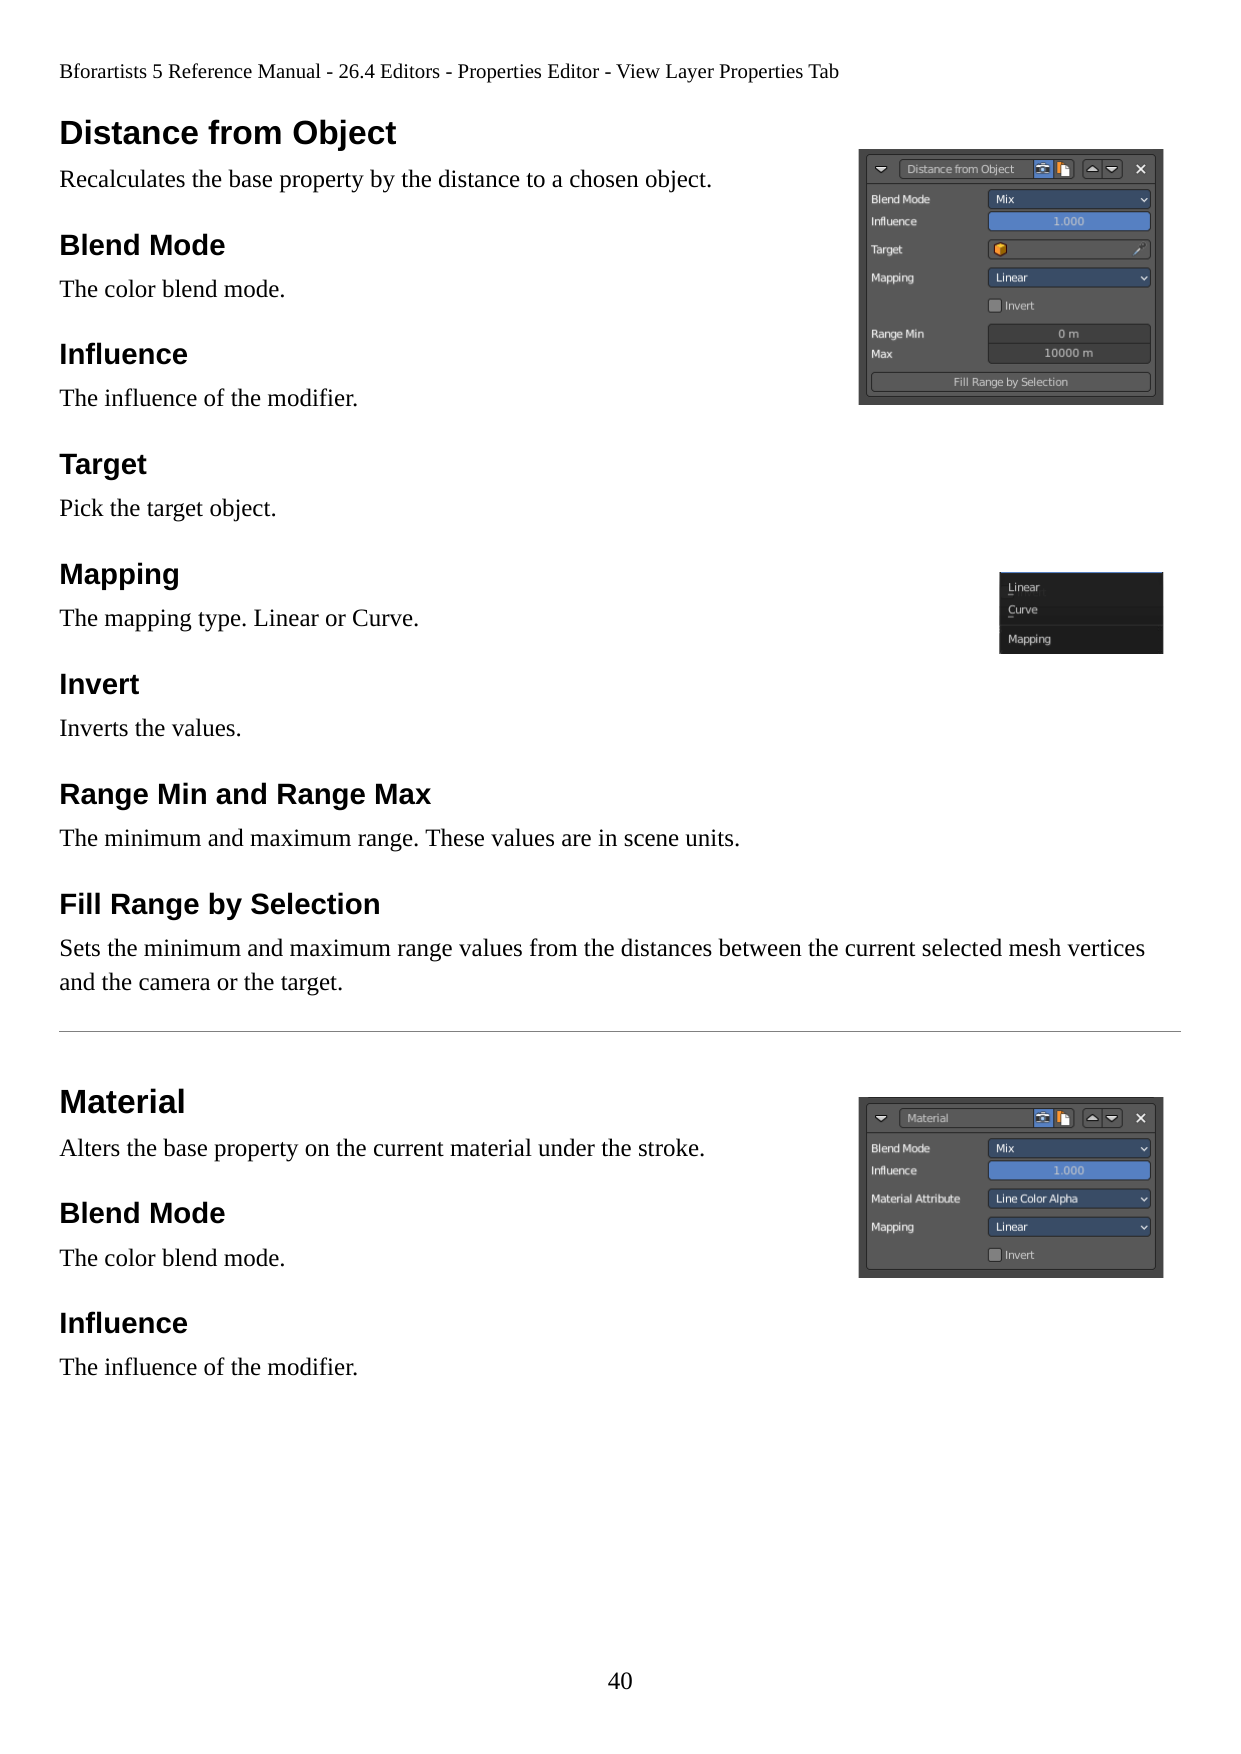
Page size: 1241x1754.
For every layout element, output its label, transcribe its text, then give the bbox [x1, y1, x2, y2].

subtitle [1164, 1196, 1181, 1230]
text Pick the target object. [59, 493, 1181, 522]
subtitle Influence [59, 337, 858, 371]
text The color blend mode. [59, 274, 858, 302]
subtitle Target [59, 447, 1181, 481]
text The influence of the modifier. [59, 383, 1181, 412]
text Inverts the values. [59, 713, 1181, 742]
picture [858, 1097, 1164, 1278]
subtitle Range Min and Range Max [59, 777, 1181, 811]
subtitle [1164, 227, 1181, 261]
subtitle Distance from Object [59, 113, 1181, 151]
text The mapping type. Linear or Curve. [59, 603, 999, 632]
text Sets the minimum and maximum range values from the distances between the current selected mesh vertices and the camera or the target. [59, 933, 1181, 996]
subtitle Fill Range by Selection [59, 887, 1181, 921]
picture [858, 149, 1164, 405]
text The influence of the modifier. [59, 1352, 1181, 1381]
subtitle Invert [59, 667, 1181, 701]
text The minimum and maximum range. These values are in scene units. [59, 823, 1181, 852]
text [1164, 274, 1181, 302]
picture [999, 572, 1164, 654]
subtitle Blend Mode [59, 227, 858, 261]
text [1164, 1243, 1181, 1271]
subtitle Blend Mode [59, 1196, 858, 1230]
subtitle Material [59, 1082, 1181, 1120]
text Recalculates the base property by the distance to a chosen object. [59, 164, 858, 192]
subtitle [1164, 337, 1181, 371]
subtitle Mapping [59, 557, 1181, 591]
subtitle Influence [59, 1306, 1181, 1340]
text Alters the base property on the current material under the stroke. [59, 1133, 858, 1161]
text The color blend mode. [59, 1243, 858, 1271]
